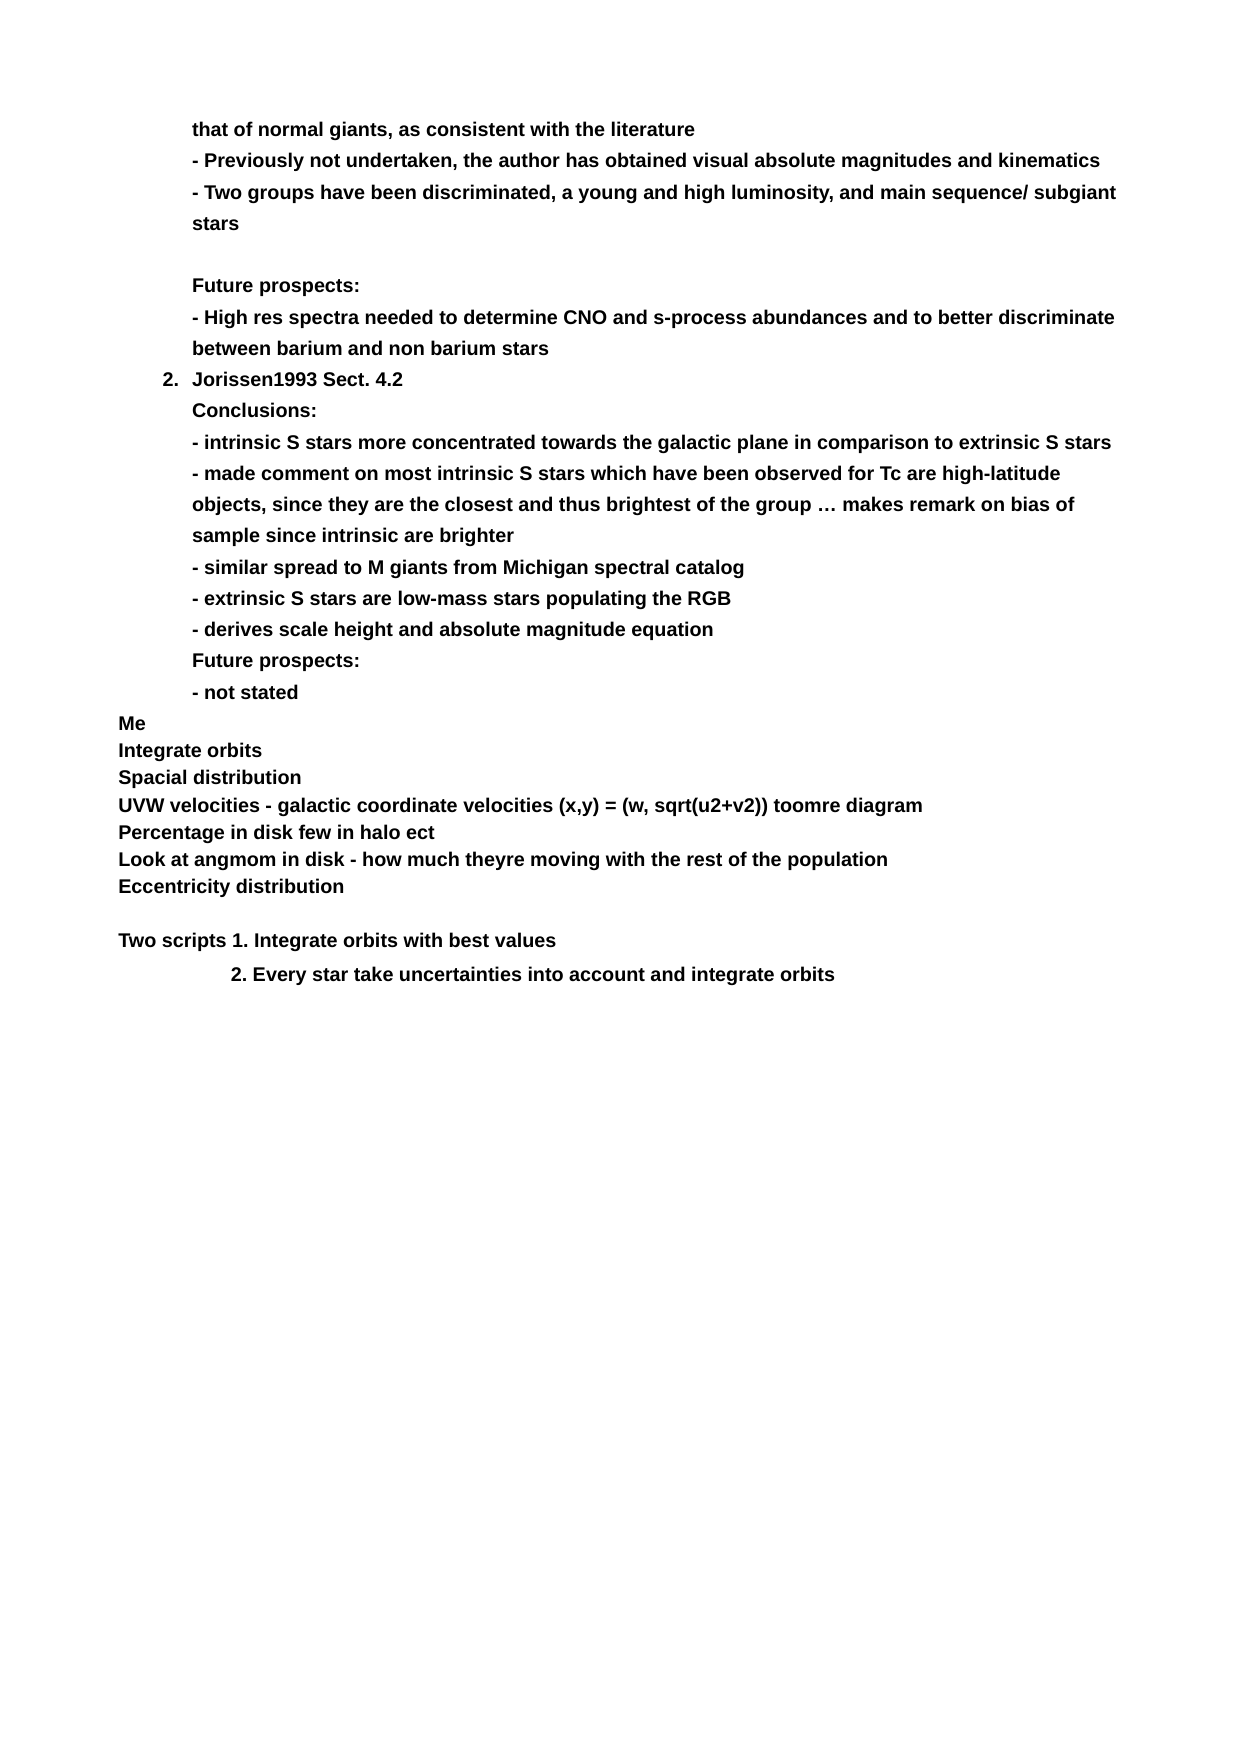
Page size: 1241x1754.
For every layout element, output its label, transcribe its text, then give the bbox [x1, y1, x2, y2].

list that of normal giants, as consistent with the literature - Previously not undertaken, the author has obtained visual absolute magnitudes and kinematics - Two groups have been discriminated, a young and high luminosity, and main sequence/ subgiant stars Future prospects: - High res spectra needed to determine CNO and s-process abundances and to better discriminate between barium and non barium stars [162, 118, 1122, 359]
text Me Integrate orbits Spacial distribution UVW velocities - galactic coordinate velocities (x,y) = (w, sqrt(u2+v2)) toomre diagram Percentage in disk few in halo ect Look at angmom in disk - how much theyre moving with the rest of the population Eccentricity distribution Two scripts 1. Integrate orbits with best values 2. Every star take uncertainties into account and integrate orbits [118, 712, 1122, 987]
list Jorissen1993 Sect. 4.2 Conclusions: - intrinsic S stars more concentrated towards the galactic plane in comparison to extrinsic S stars - made comment on most intrinsic S stars which have been observed for Tc are high-latitude objects, since they are the closest and thus brightest of the group … makes remark on bias of sample since intrinsic are brighter - similar spread to M giants from Michigan spectral catalog - extrinsic S stars are low-mass stars populating the RGB - derives scale height and absolute magnitude equation Future prospects: - not stated [162, 368, 1122, 703]
